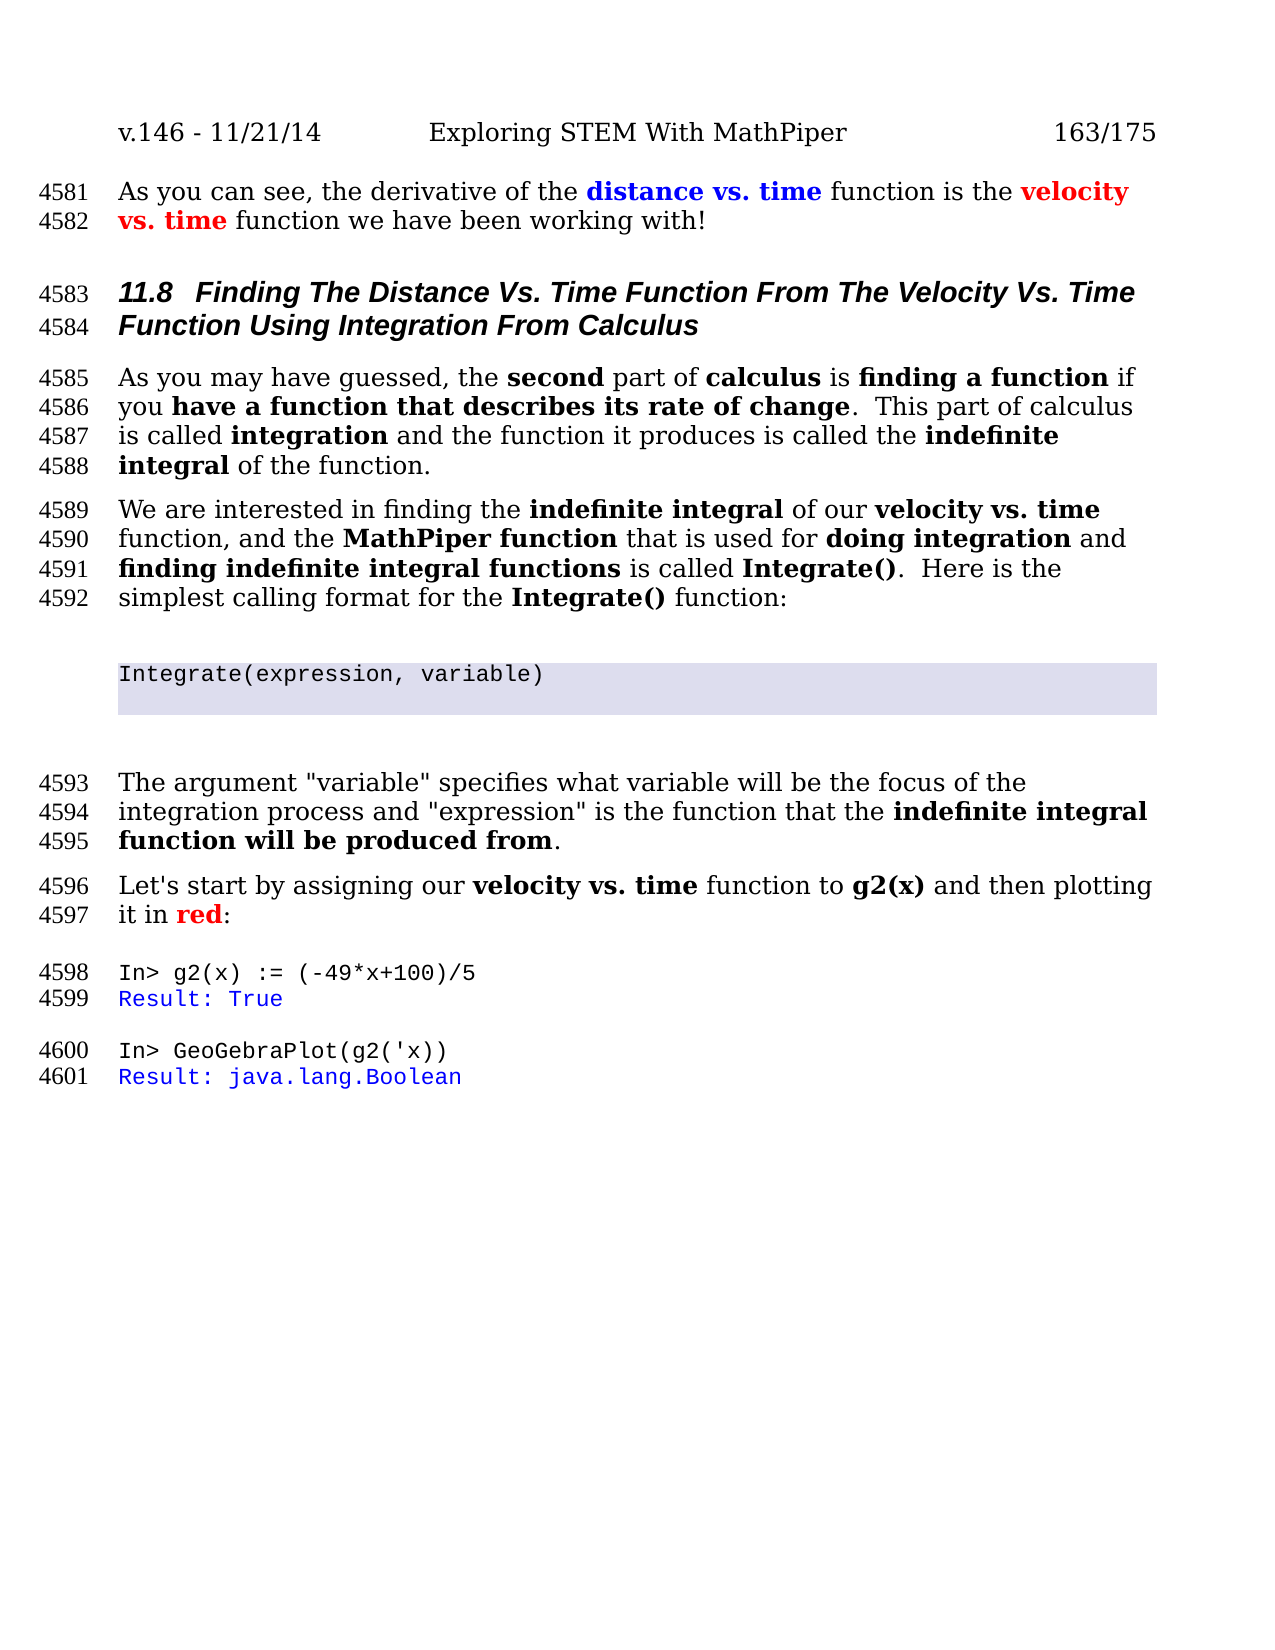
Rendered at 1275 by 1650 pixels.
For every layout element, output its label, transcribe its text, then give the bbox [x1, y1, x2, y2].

text As you may have guessed, the second part of calculus is finding a function if you have a function that describes its rate of change. This part of calculus is called integration and the function it produces is called the indefinite integral of the function. [118, 363, 1157, 480]
text Result: java.lang.Boolean [118, 1065, 1157, 1091]
table_header Integrate(expression, variable) [118, 663, 1157, 715]
subtitle Finding The Distance Vs. Time Function From The Velocity Vs. Time Function Using Integration From Calculus [118, 274, 1157, 342]
text In> GeoGebraPlot(g2('x)) [118, 1039, 1157, 1065]
text Result: True [118, 987, 1157, 1013]
text As you can see, the derivative of the distance vs. time function is the velocity vs. time function we have been working with! [118, 177, 1157, 236]
text In> g2(x) := (-49*x+100)/5 [118, 961, 1157, 987]
text Let's start by assigning our velocity vs. time function to g2(x) and then plotting it in red: [118, 871, 1157, 929]
text The argument "variable" specifies what variable will be the focus of the integration process and "expression" is the function that the indefinite integral function will be produced from. [118, 768, 1157, 856]
text We are interested in finding the indefinite integral of our velocity vs. time function, and the MathPiper function that is used for doing integration and finding indefinite integral functions is called Integrate(). Here is the simplest calling format for the Integrate() function: [118, 495, 1157, 613]
